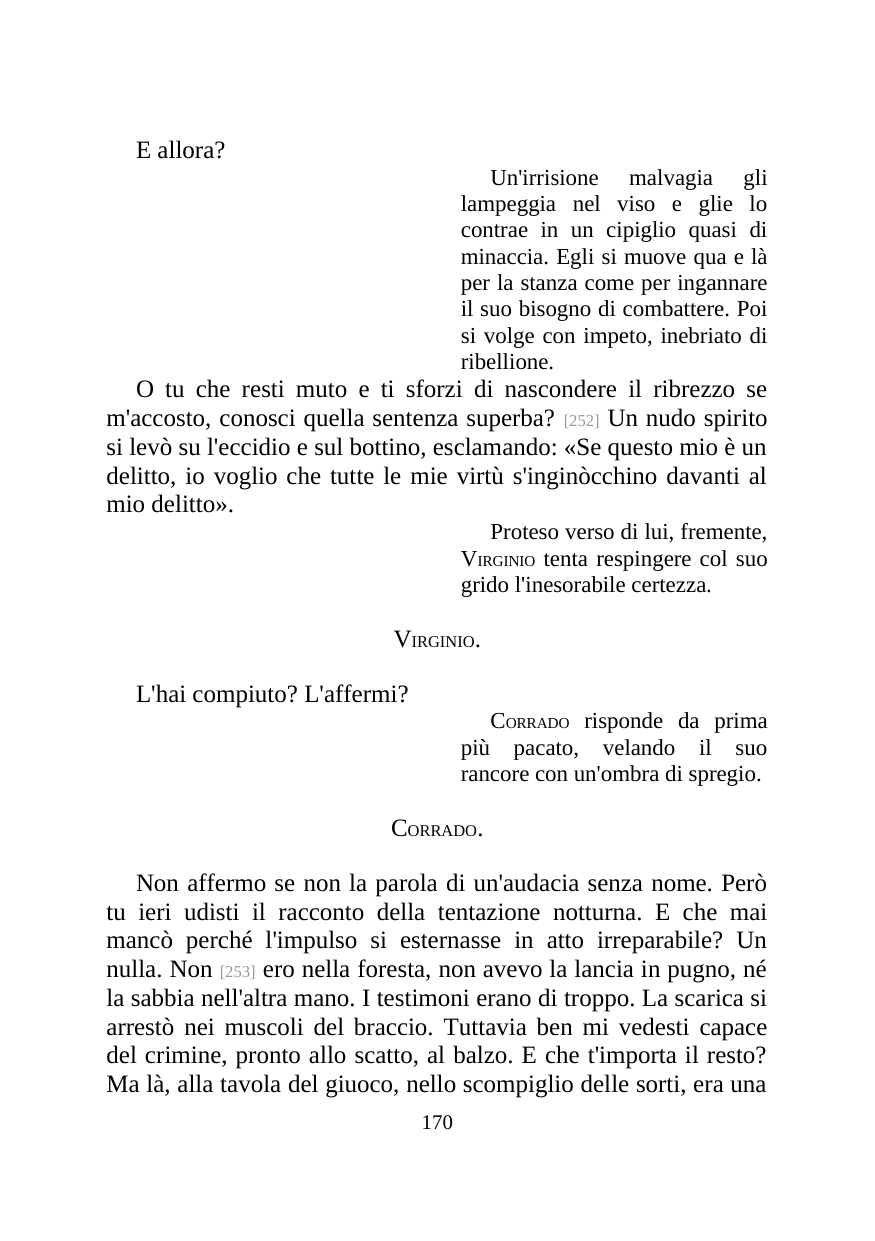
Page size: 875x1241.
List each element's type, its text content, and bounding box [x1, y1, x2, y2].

text Non affermo se non la parola di un'audacia senza nome. Però tu ieri udisti il racconto della tentazione notturna. E che mai mancò perché l'impulso si esternasse in atto irreparabile? Un nulla. Non [253] ero nella foresta, non avevo la lancia in pugno, né la sabbia nell'altra mano. I testimoni erano di troppo. La scarica si arrestò nei muscoli del braccio. Tuttavia ben mi vedesti capace del crimine, pronto allo scatto, al balzo. E che t'importa il resto? Ma là, alla tavola del giuoco, nello scompiglio delle sorti, era una [106, 868, 768, 1098]
text Virginio. [106, 624, 768, 652]
text O tu che resti muto e ti sforzi di nascondere il ribrezzo se m'accosto, conosci quella sentenza superba? [252] Un nudo spirito si levò su l'eccidio e sul bottino, esclamando: «Se questo mio è un delitto, io voglio che tutte le mie virtù s'inginòcchino davanti al mio delitto». [106, 374, 768, 518]
text Corrado risponde da prima più pacato, velando il suo rancore con un'ombra di spregio. [461, 708, 768, 787]
text Un'irrisione malvagia gli lampeggia nel viso e glie lo contrae in un cipiglio quasi di minaccia. Egli si muove qua e là per la stanza come per ingannare il suo bisogno di combattere. Poi si volge con impeto, inebriato di ribellione. [461, 164, 768, 374]
text Proteso verso di lui, fremente, Virginio tenta respingere col suo grido l'inesorabile certezza. [461, 518, 768, 597]
text Corrado. [106, 813, 768, 842]
text L'hai compiuto? L'affermi? [106, 679, 768, 708]
text E allora? [106, 135, 768, 164]
